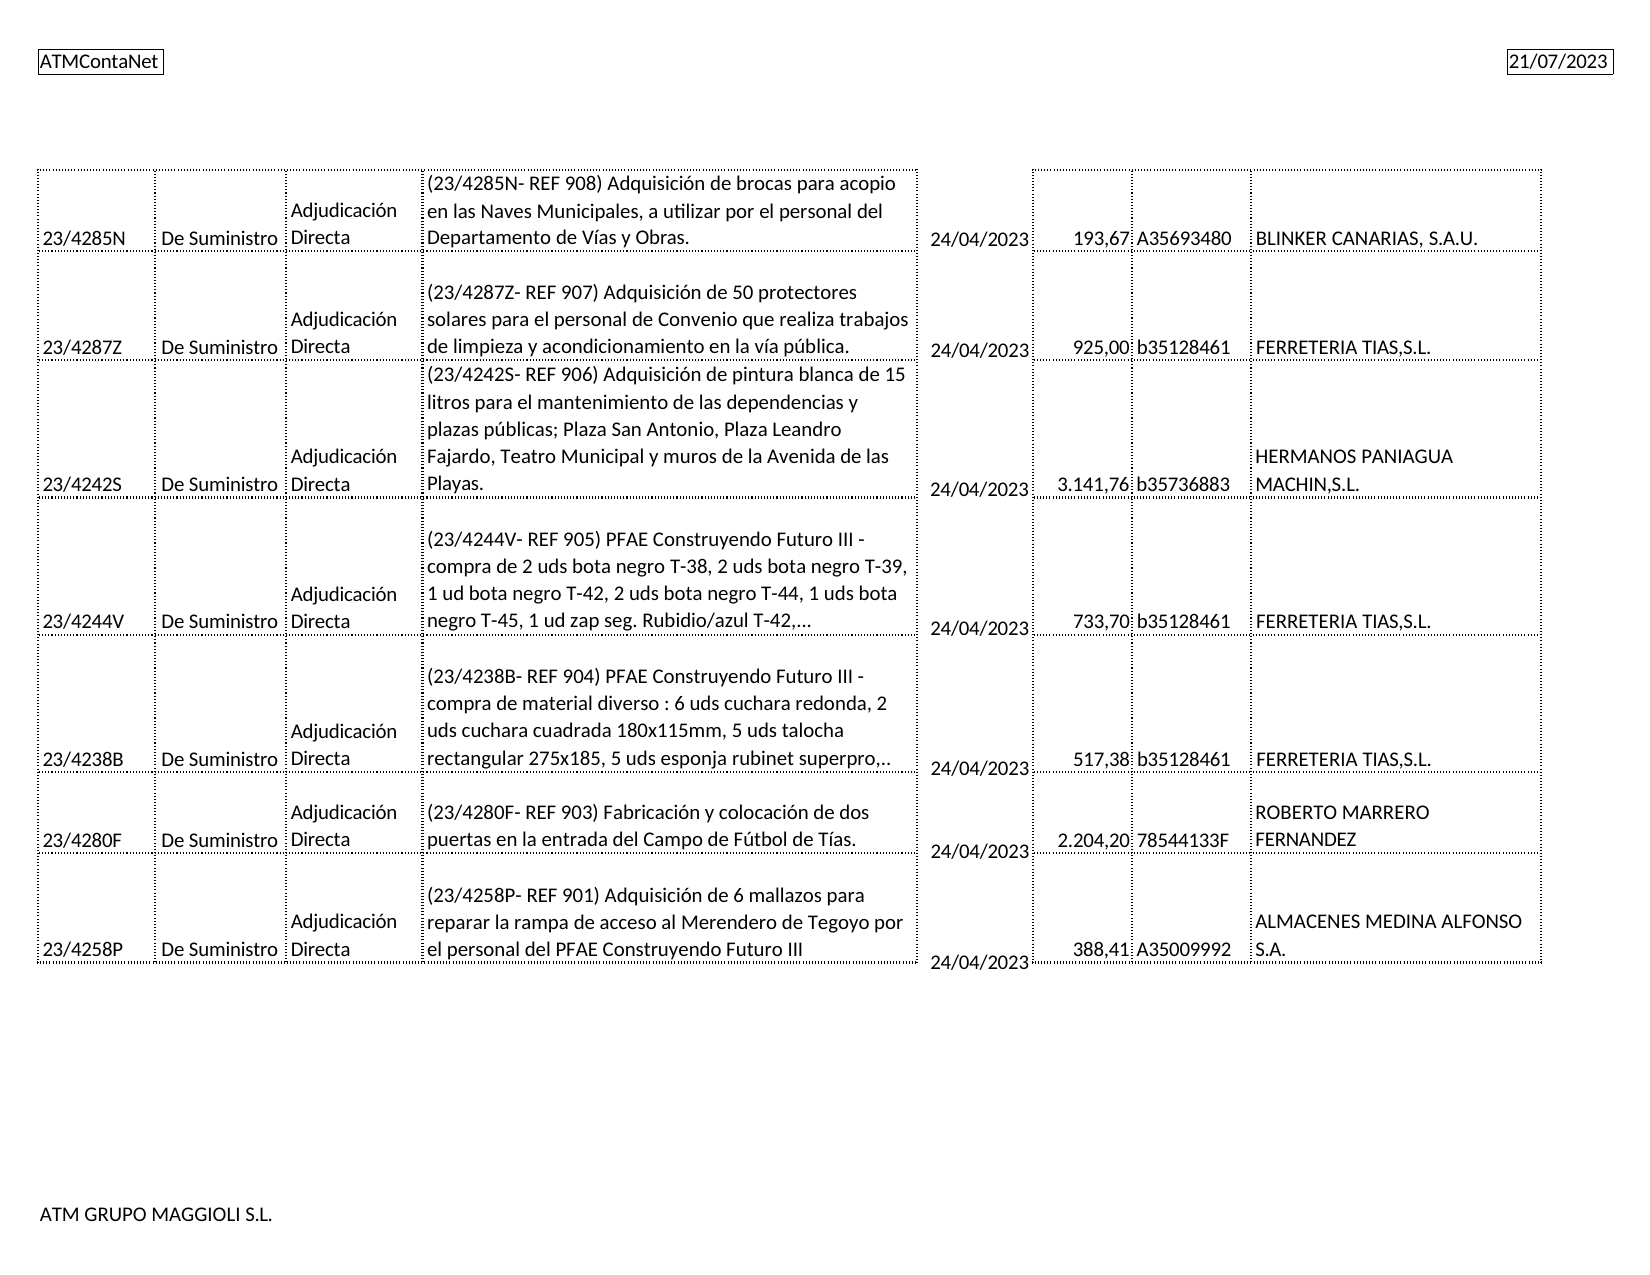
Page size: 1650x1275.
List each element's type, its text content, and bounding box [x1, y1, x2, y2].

text De Suministro [159, 335, 280, 359]
text 2.204,20 [1034, 828, 1130, 852]
text 78544133F [1137, 828, 1249, 852]
text b35128461 [1137, 335, 1249, 359]
text HERMANOS PANIAGUA MACHIN,S.L. [1255, 442, 1540, 496]
text Playas. [427, 471, 916, 495]
text b35736883 [1136, 472, 1249, 496]
text (23/4238B- REF 904) PFAE Construyendo Futuro III - compra de material diverso : 6 uds cuchara redonda, 2 uds cuchara cuadrada 180x115mm, 5 uds talocha rectangular 275x185, 5 uds esponja rubinet superpro,.. [427, 662, 916, 770]
text Adjudicación Directa [291, 442, 421, 496]
text (23/4242S- REF 906) Adquisición de pintura blanca de 15 litros para el mantenimiento de las dependencias y plazas públicas; Plaza San Antonio, Plaza Leandro Fajardo, Teatro Municipal y muros de la Avenida de las [427, 361, 911, 469]
text FERRETERIA TIAS,S.L. [1256, 335, 1540, 359]
text 24/04/2023 [928, 337, 1032, 363]
text A35693480 [1137, 226, 1249, 250]
text ALMACENES MEDINA ALFONSO S.A. [1255, 907, 1540, 961]
text De Suministro [159, 472, 280, 496]
text 24/04/2023 [927, 476, 1031, 502]
text FERRETERIA TIAS,S.L. [1256, 610, 1540, 633]
text (23/4258P- REF 901) Adquisición de 6 mallazos para reparar la rampa de acceso al Merendero de Tegoyo por el personal del PFAE Construyendo Futuro III [427, 880, 916, 961]
text Adjudicación Directa [291, 579, 421, 633]
text 24/04/2023 [928, 755, 1032, 780]
text De Suministro [159, 828, 280, 852]
text 23/4287Z [42, 335, 154, 359]
text ROBERTO MARRERO FERNANDEZ [1255, 798, 1525, 852]
text (23/4285N- REF 908) Adquisición de brocas para acopio en las Naves Municipales, a utilizar por el personal del [427, 171, 916, 223]
text 24/04/2023 [928, 226, 1031, 251]
text 193,67 [1034, 226, 1130, 250]
text 388,41 [1034, 937, 1130, 961]
text 24/04/2023 [928, 949, 1031, 975]
text (23/4244V- REF 905) PFAE Construyendo Futuro III - compra de 2 uds bota negro T-38, 2 uds bota negro T-39, 1 ud bota negro T-42, 2 uds bota negro T-44, 1 uds bota negro T-45, 1 ud zap seg. Rubidio/azul T-42,... [427, 525, 916, 633]
text Adjudicación Directa [291, 716, 421, 771]
text BLINKER CANARIAS, S.A.U. [1256, 226, 1540, 250]
text 733,70 [1034, 610, 1130, 633]
text Departamento de Vías y Obras. [427, 225, 916, 249]
text A35009992 [1136, 937, 1249, 961]
text 3.141,76 [1034, 472, 1129, 496]
text (23/4287Z- REF 907) Adquisición de 50 protectores solares para el personal de Convenio que realiza trabajos de limpieza y acondicionamiento en la vía pública. [427, 278, 912, 359]
text De Suministro [159, 226, 280, 250]
text 24/04/2023 [928, 616, 1031, 641]
text 23/4244V [42, 610, 154, 633]
text 517,38 [1034, 747, 1130, 771]
text 23/4238B [42, 747, 154, 771]
text De Suministro [159, 747, 280, 771]
text 24/04/2023 [928, 838, 1032, 863]
text 23/4242S [42, 472, 154, 496]
text b35128461 [1137, 610, 1249, 633]
text De Suministro [159, 937, 280, 961]
text (23/4280F- REF 903) Fabricación y colocación de dos puertas en la entrada del Campo de Fútbol de Tías. [427, 798, 916, 852]
text Adjudicación Directa [291, 196, 421, 250]
text 925,00 [1034, 335, 1130, 359]
text 23/4258P [42, 937, 154, 961]
text 23/4285N [42, 226, 154, 250]
text Adjudicación Directa [291, 907, 421, 961]
text Adjudicación Directa [291, 305, 421, 359]
text 23/4280F [42, 828, 154, 852]
text b35128461 [1137, 747, 1249, 771]
text De Suministro [159, 610, 280, 633]
text Adjudicación Directa [291, 798, 421, 852]
text FERRETERIA TIAS,S.L. [1256, 747, 1540, 771]
